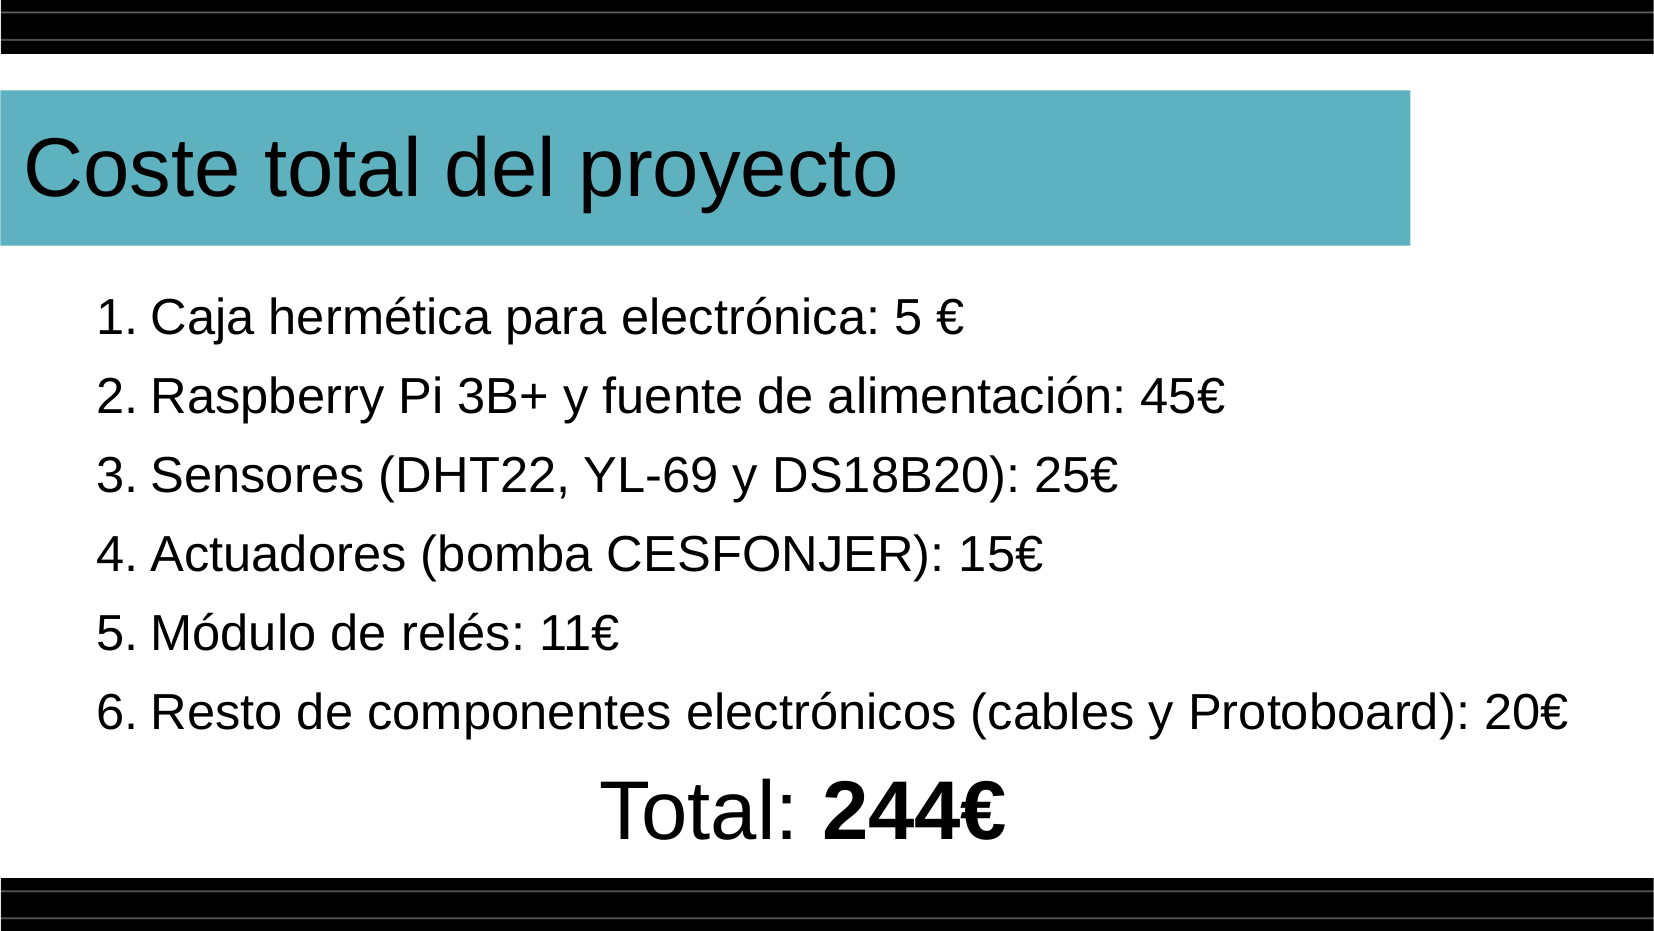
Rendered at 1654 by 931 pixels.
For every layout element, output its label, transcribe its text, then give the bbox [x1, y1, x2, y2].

title Coste total del proyecto [0, 90, 1411, 246]
list Caja hermética para electrónica: 5 € Raspberry Pi 3B+ y fuente de alimentación: 45€ Sensores (DHT22, YL-69 y DS18B20): 25€ Actuadores (bomba CESFONJER): 15€ Módulo de relés: 11€ Resto de componentes electrónicos (cables y Protoboard): 20€ [82, 271, 1586, 757]
picture [0, 878, 585, 931]
picture [1051, 878, 1654, 931]
picture [0, 0, 1654, 54]
text_box Total: 244€ [585, 756, 1051, 931]
